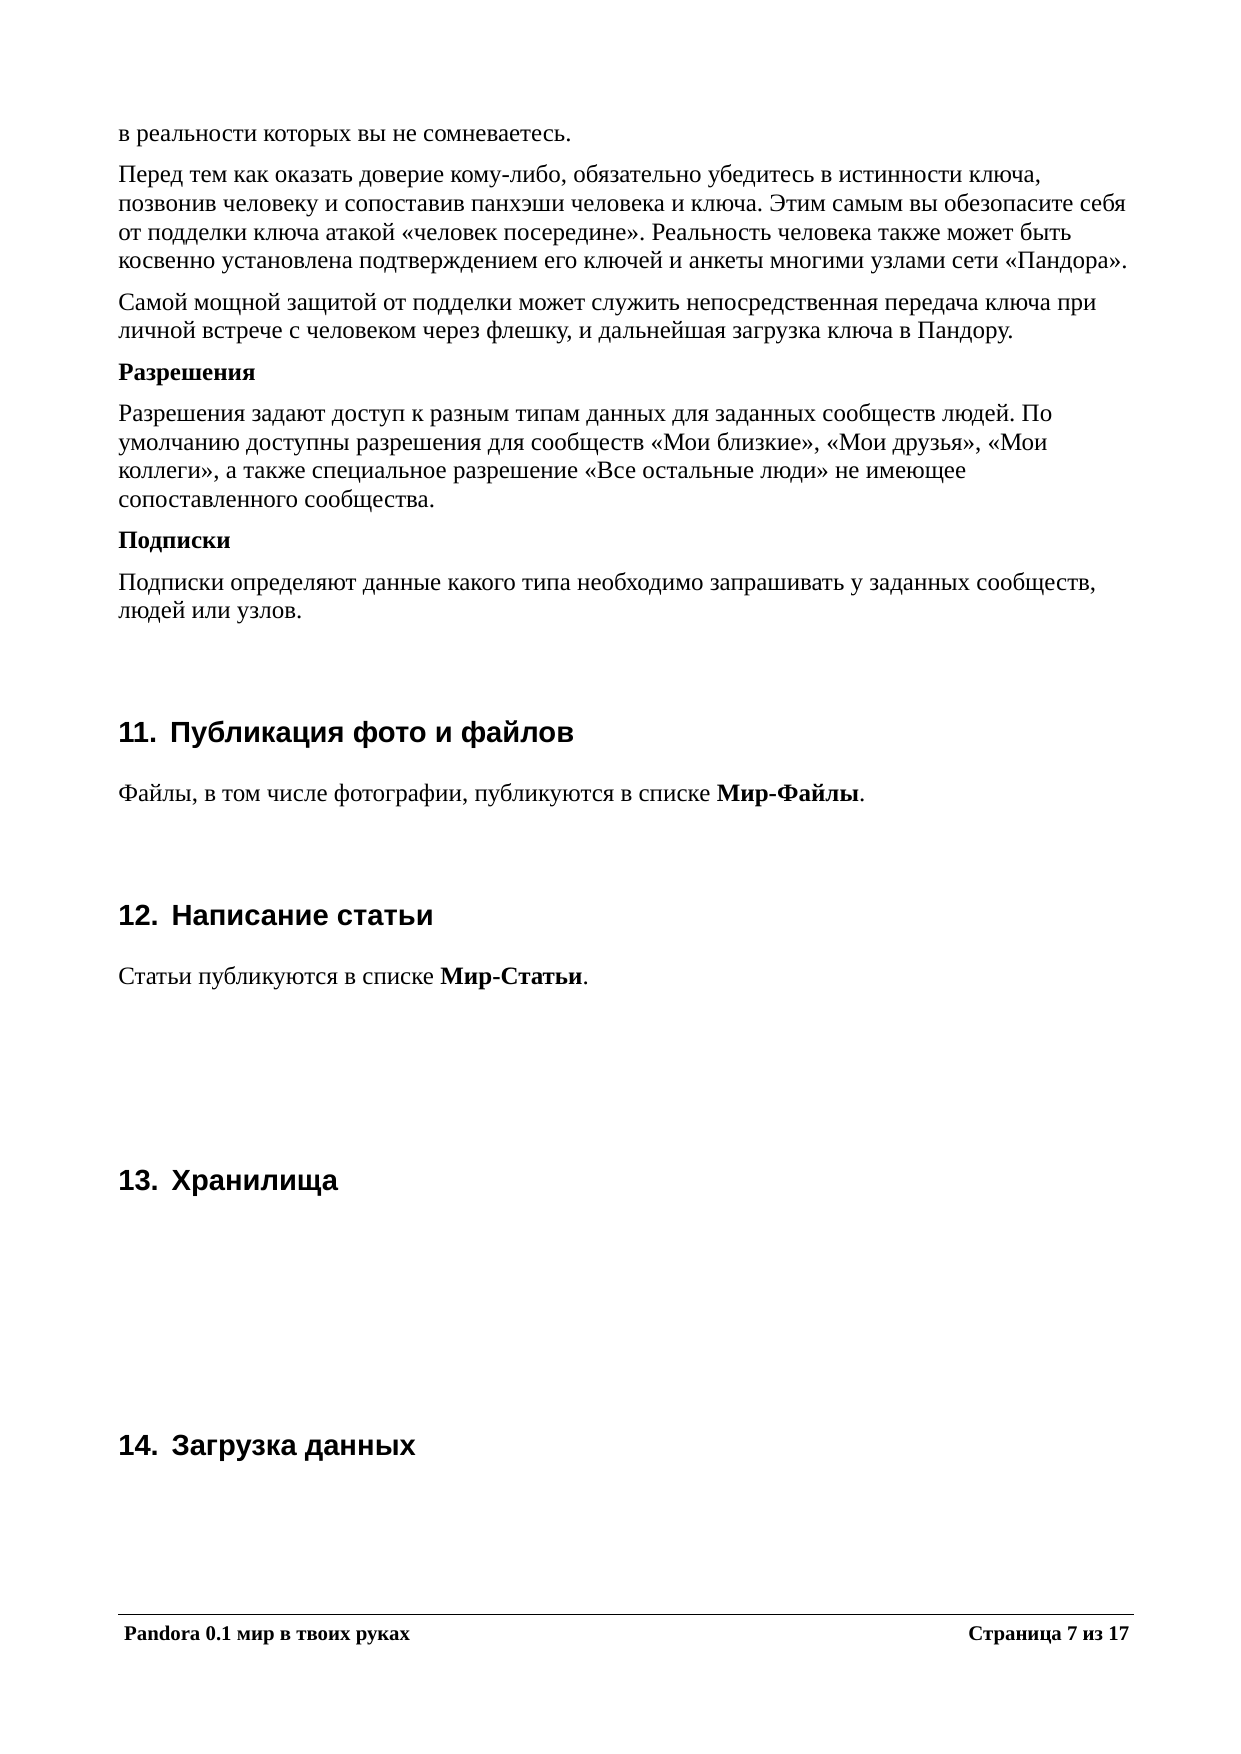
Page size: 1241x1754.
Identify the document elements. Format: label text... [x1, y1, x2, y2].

subtitle Написание статьи [118, 898, 1134, 931]
text Разрешения [118, 357, 1134, 386]
text Подписки [118, 526, 1134, 554]
text Самой мощной защитой от подделки может служить непосредственная передача ключа при личной встрече с человеком через флешку, и дальнейшая загрузка ключа в Пандору. [118, 287, 1134, 344]
text Разрешения задают доступ к разным типам данных для заданных сообществ людей. По умолчанию доступны разрешения для сообществ «Мои близкие», «Мои друзья», «Мои коллеги», а также специальное разрешение «Все остальные люди» не имеющее сопоставленного сообщества. [118, 398, 1134, 513]
text Подписки определяют данные какого типа необходимо запрашивать у заданных сообществ, людей или узлов. [118, 567, 1134, 624]
text Перед тем как оказать доверие кому-либо, обязательно убедитесь в истинности ключа, позвонив человеку и сопоставив панхэши человека и ключа. Этим самым вы обезопасите себя от подделки ключа атакой «человек посередине». Реальность человека также может быть косвенно установлена подтверждением его ключей и анкеты многими узлами сети «Пандора». [118, 159, 1134, 274]
text Статьи публикуются в списке Мир-Статьи. [118, 961, 1134, 990]
subtitle Хранилища [118, 1163, 1134, 1196]
subtitle Публикация фото и файлов [118, 715, 1134, 748]
subtitle Загрузка данных [118, 1428, 1134, 1462]
text Файлы, в том числе фотографии, публикуются в списке Мир-Файлы. [118, 778, 1134, 807]
text в реальности которых вы не сомневаетесь. [118, 118, 1134, 147]
